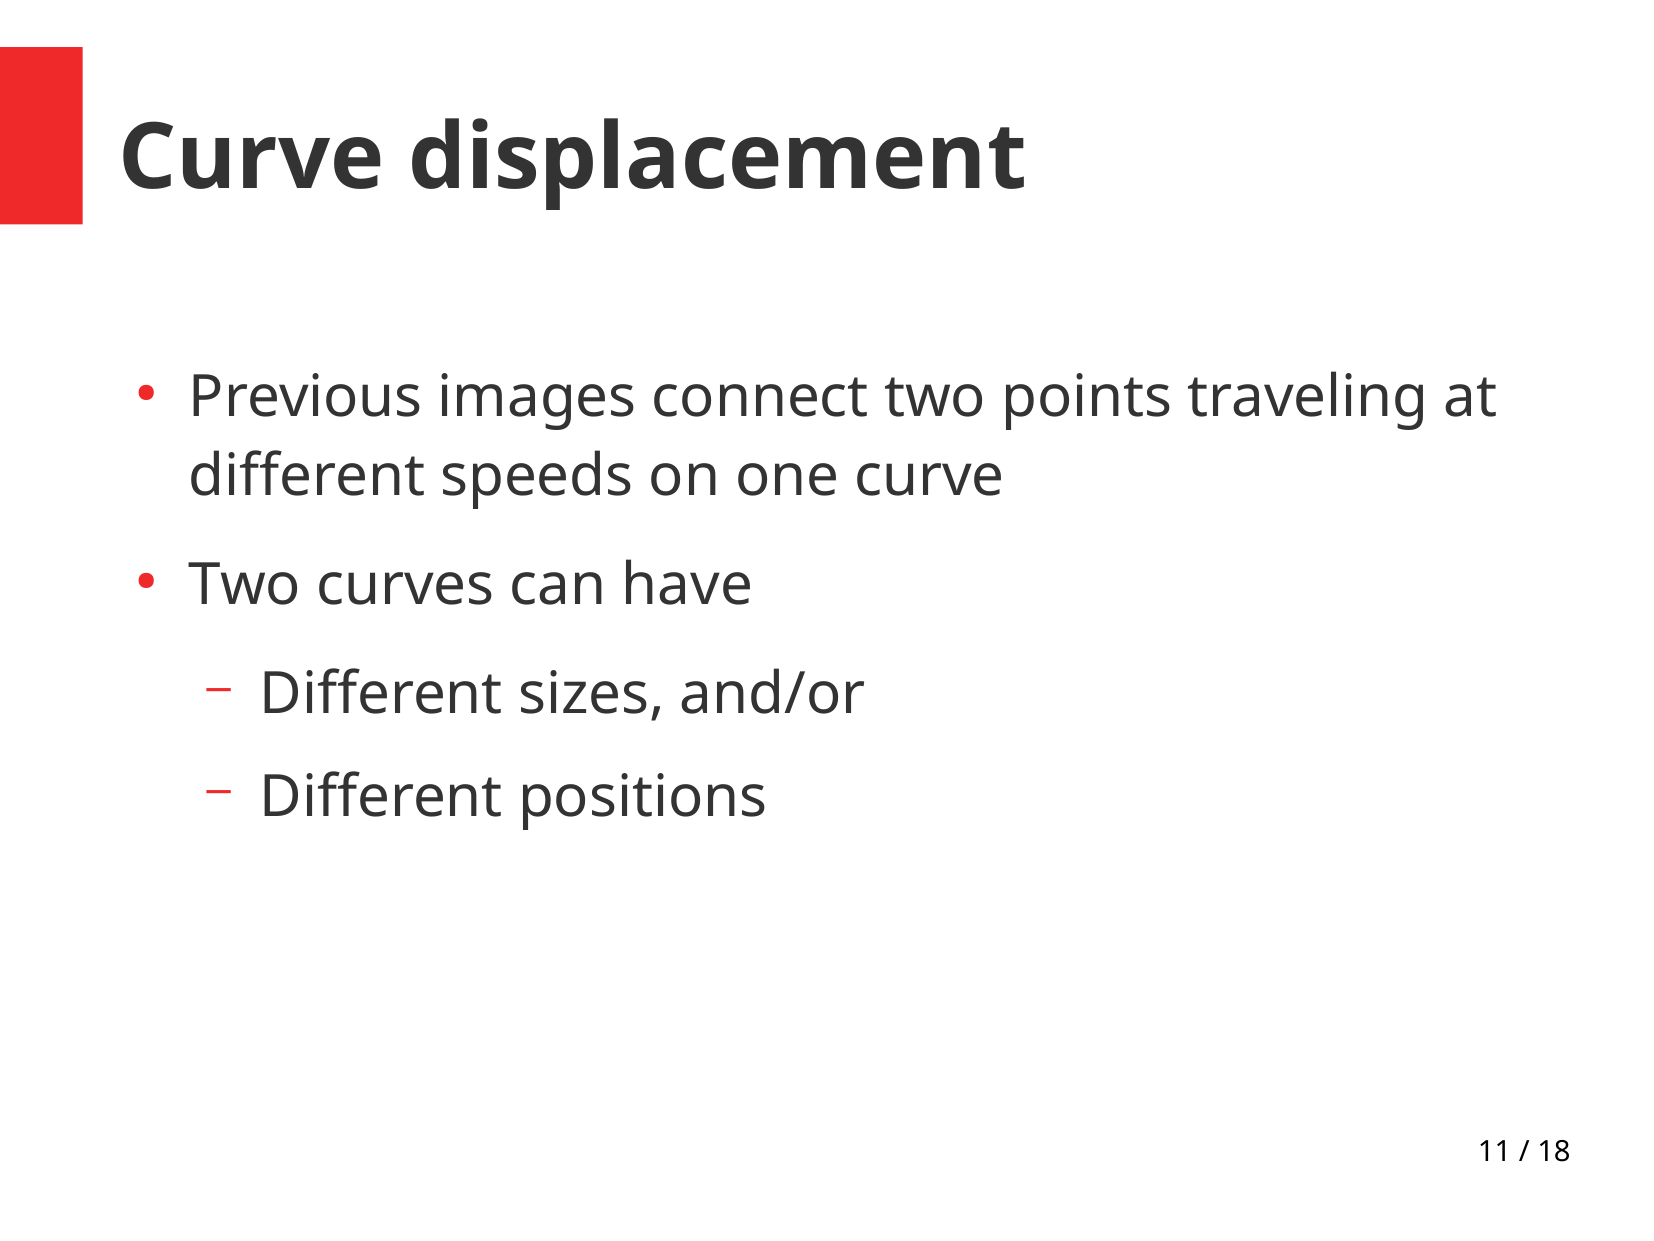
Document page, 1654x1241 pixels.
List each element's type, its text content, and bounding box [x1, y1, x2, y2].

list Previous images connect two points traveling at different speeds on one curve Two curves can have Different sizes, and/or Different positions [118, 354, 1536, 1074]
title Curve displacement [118, 49, 1571, 257]
